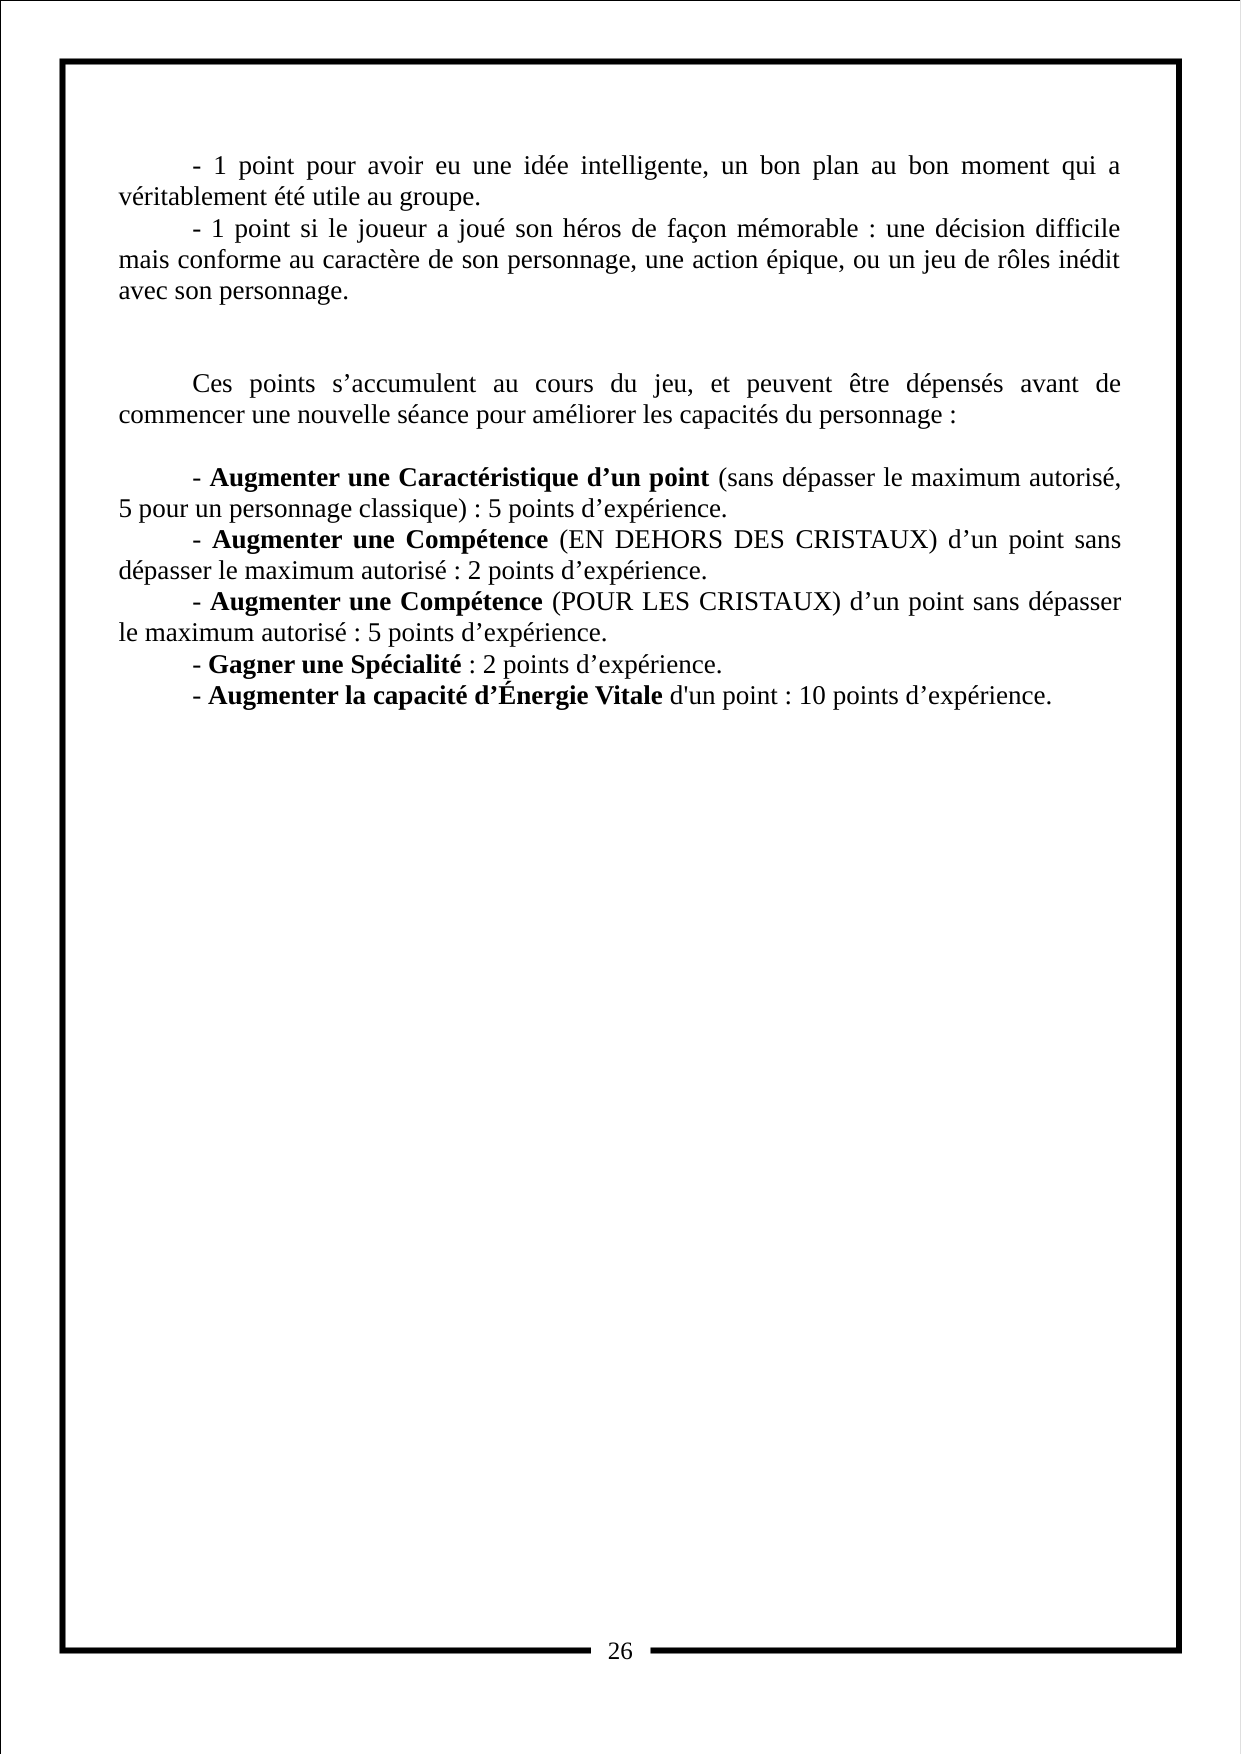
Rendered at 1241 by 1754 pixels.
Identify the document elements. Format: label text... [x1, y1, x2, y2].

text - 1 point si le joueur a joué son héros de façon mémorable : une décision difficile mais conforme au caractère de son personnage, une action épique, ou un jeu de rôles inédit avec son personnage. [118, 212, 1122, 305]
text - Augmenter la capacité d’Énergie Vitale d'un point : 10 points d’expérience. [118, 679, 1122, 710]
text - Augmenter une Caractéristique d’un point (sans dépasser le maximum autorisé, 5 pour un personnage classique) : 5 points d’expérience. [118, 461, 1122, 523]
text - Augmenter une Compétence (EN DEHORS DES CRISTAUX) d’un point sans dépasser le maximum autorisé : 2 points d’expérience. [118, 523, 1122, 585]
text Ces points s’accumulent au cours du jeu, et peuvent être dépensés avant de commencer une nouvelle séance pour améliorer les capacités du personnage : [118, 367, 1122, 430]
text - Augmenter une Compétence (POUR LES CRISTAUX) d’un point sans dépasser le maximum autorisé : 5 points d’expérience. [118, 585, 1122, 648]
text - 1 point pour avoir eu une idée intelligente, un bon plan au bon moment qui a véritablement été utile au groupe. [118, 149, 1122, 212]
picture [1, 1, 1240, 1754]
text - Gagner une Spécialité : 2 points d’expérience. [118, 648, 1122, 679]
